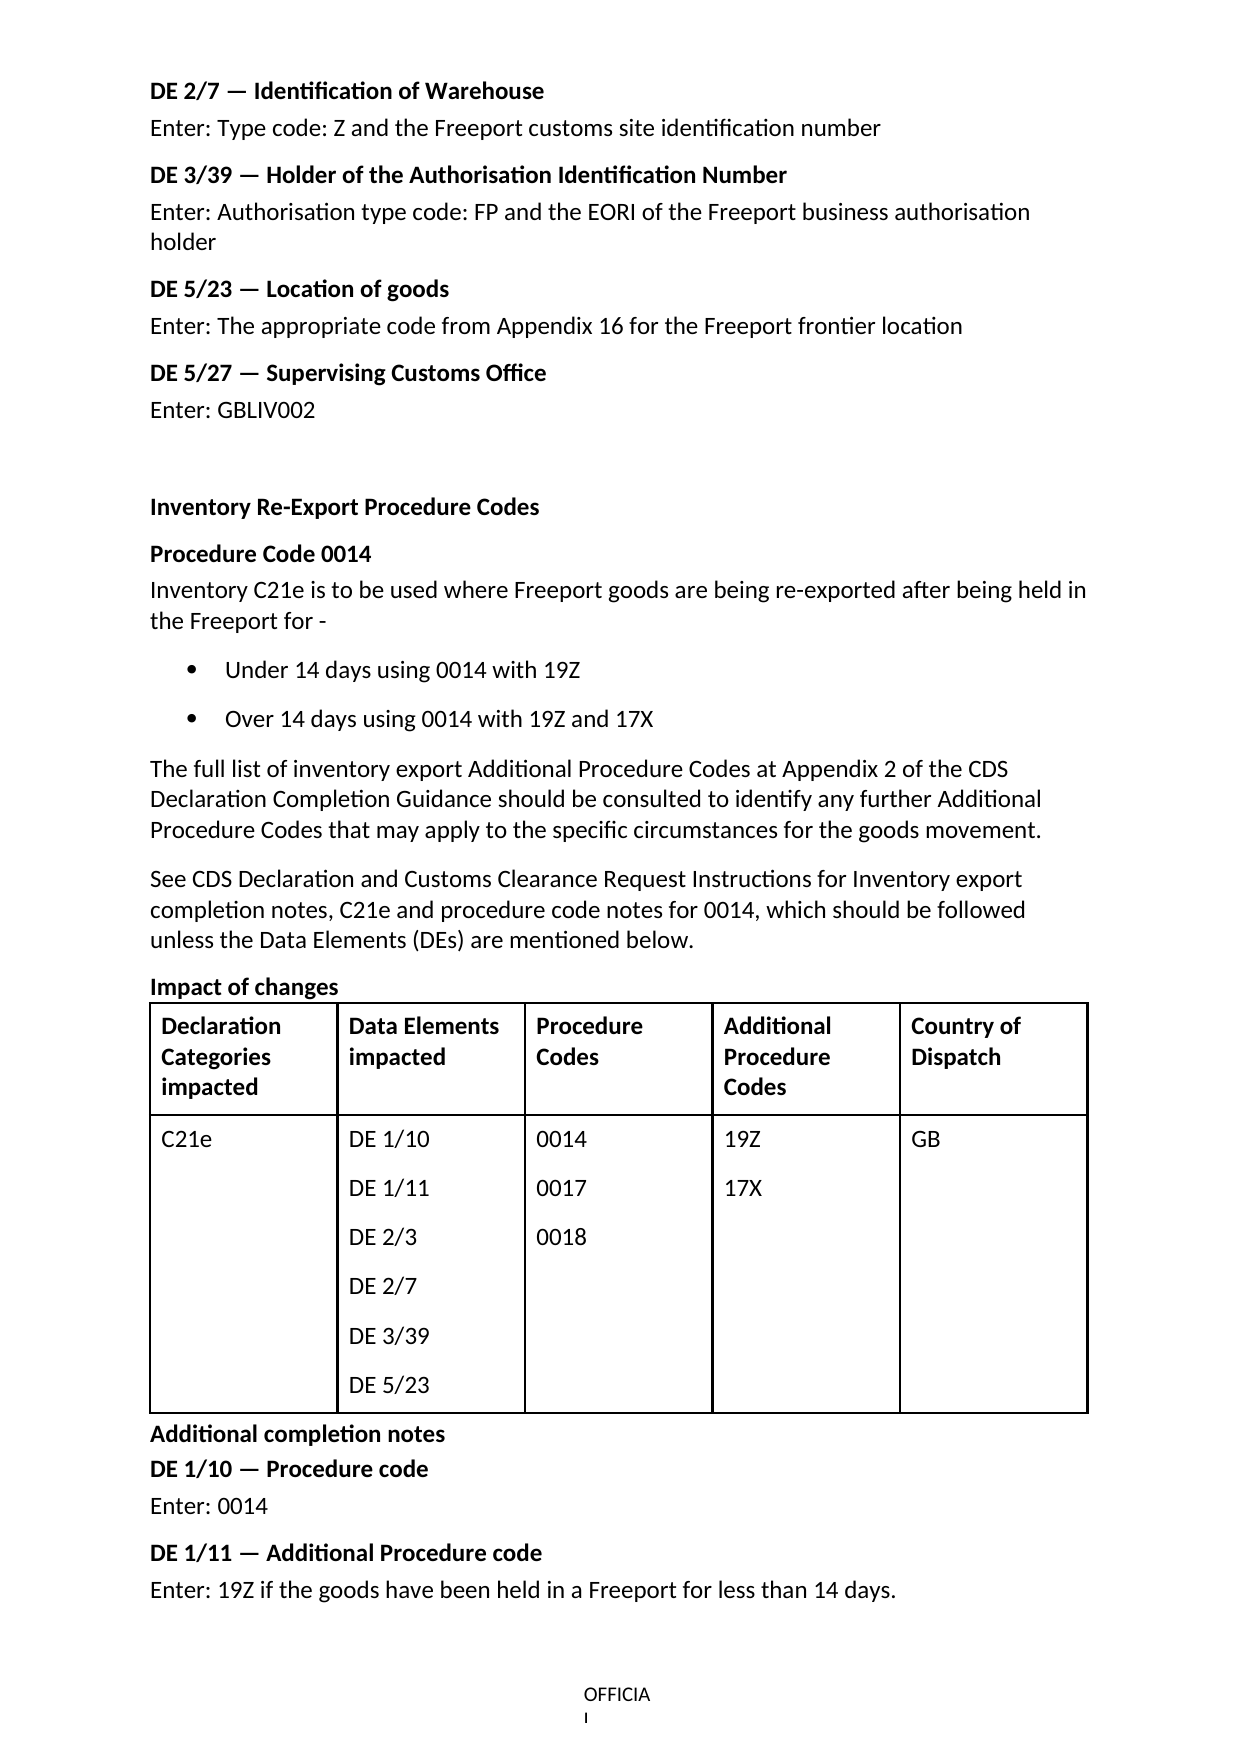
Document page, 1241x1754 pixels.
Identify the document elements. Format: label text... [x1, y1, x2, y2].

table_header Procedure Codes [526, 1004, 711, 1114]
text Inventory C21e is to be used where Freeport goods are being re-exported after being held in the Freeport for - [150, 574, 1090, 636]
subtitle Impact of changes [150, 971, 1090, 1002]
subtitle Procedure Code 0014 [150, 538, 1090, 568]
text Enter: 0014 [150, 1490, 1090, 1520]
subtitle DE 2/7 — Identification of Warehouse [150, 75, 1090, 106]
subtitle DE 5/23 — Location of goods [150, 273, 1090, 304]
list Under 14 days using 0014 with 19Z [187, 654, 1090, 685]
subtitle DE 5/27 — Supervising Customs Office [150, 357, 1090, 388]
table_header Declaration Categories impacted [151, 1004, 336, 1114]
text See CDS Declaration and Customs Clearance Request Instructions for Inventory export completion notes, C21e and procedure code notes for 0014, which should be followed unless the Data Elements (DEs) are mentioned below. [150, 863, 1090, 955]
subtitle Additional completion notes [150, 1418, 1090, 1449]
table_cell 0014 0017 0018 [526, 1116, 711, 1412]
table_header Additional Procedure Codes [714, 1004, 899, 1114]
table_header Data Elements impacted [339, 1004, 524, 1114]
text Enter: Authorisation type code: FP and the EORI of the Freeport business authorisation holder [150, 196, 1090, 257]
table_cell C21e [151, 1116, 336, 1412]
list Over 14 days using 0014 with 19Z and 17X [187, 704, 1090, 734]
subtitle DE 1/11 — Additional Procedure code [150, 1537, 1090, 1567]
text The full list of inventory export Additional Procedure Codes at Appendix 2 of the CDS Declaration Completion Guidance should be consulted to identify any further Additional Procedure Codes that may apply to the specific circumstances for the goods movement. [150, 753, 1090, 844]
text Enter: The appropriate code from Appendix 16 for the Freeport frontier location [150, 310, 1090, 341]
table_cell DE 1/10 DE 1/11 DE 2/3 DE 2/7 DE 3/39 DE 5/23 [339, 1116, 524, 1412]
table_cell 19Z 17X [714, 1116, 899, 1412]
text Enter: Type code: Z and the Freeport customs site identification number [150, 112, 1090, 142]
subtitle DE 3/39 — Holder of the Authorisation Identification Number [150, 159, 1090, 189]
table_cell GB [901, 1116, 1086, 1412]
text Enter: GBLIV002 [150, 394, 1090, 425]
subtitle Inventory Re-Export Procedure Codes [150, 491, 1090, 521]
table_header Country of Dispatch [901, 1004, 1086, 1114]
text Enter: 19Z if the goods have been held in a Freeport for less than 14 days. [150, 1574, 1090, 1604]
subtitle DE 1/10 — Procedure code [150, 1453, 1090, 1483]
